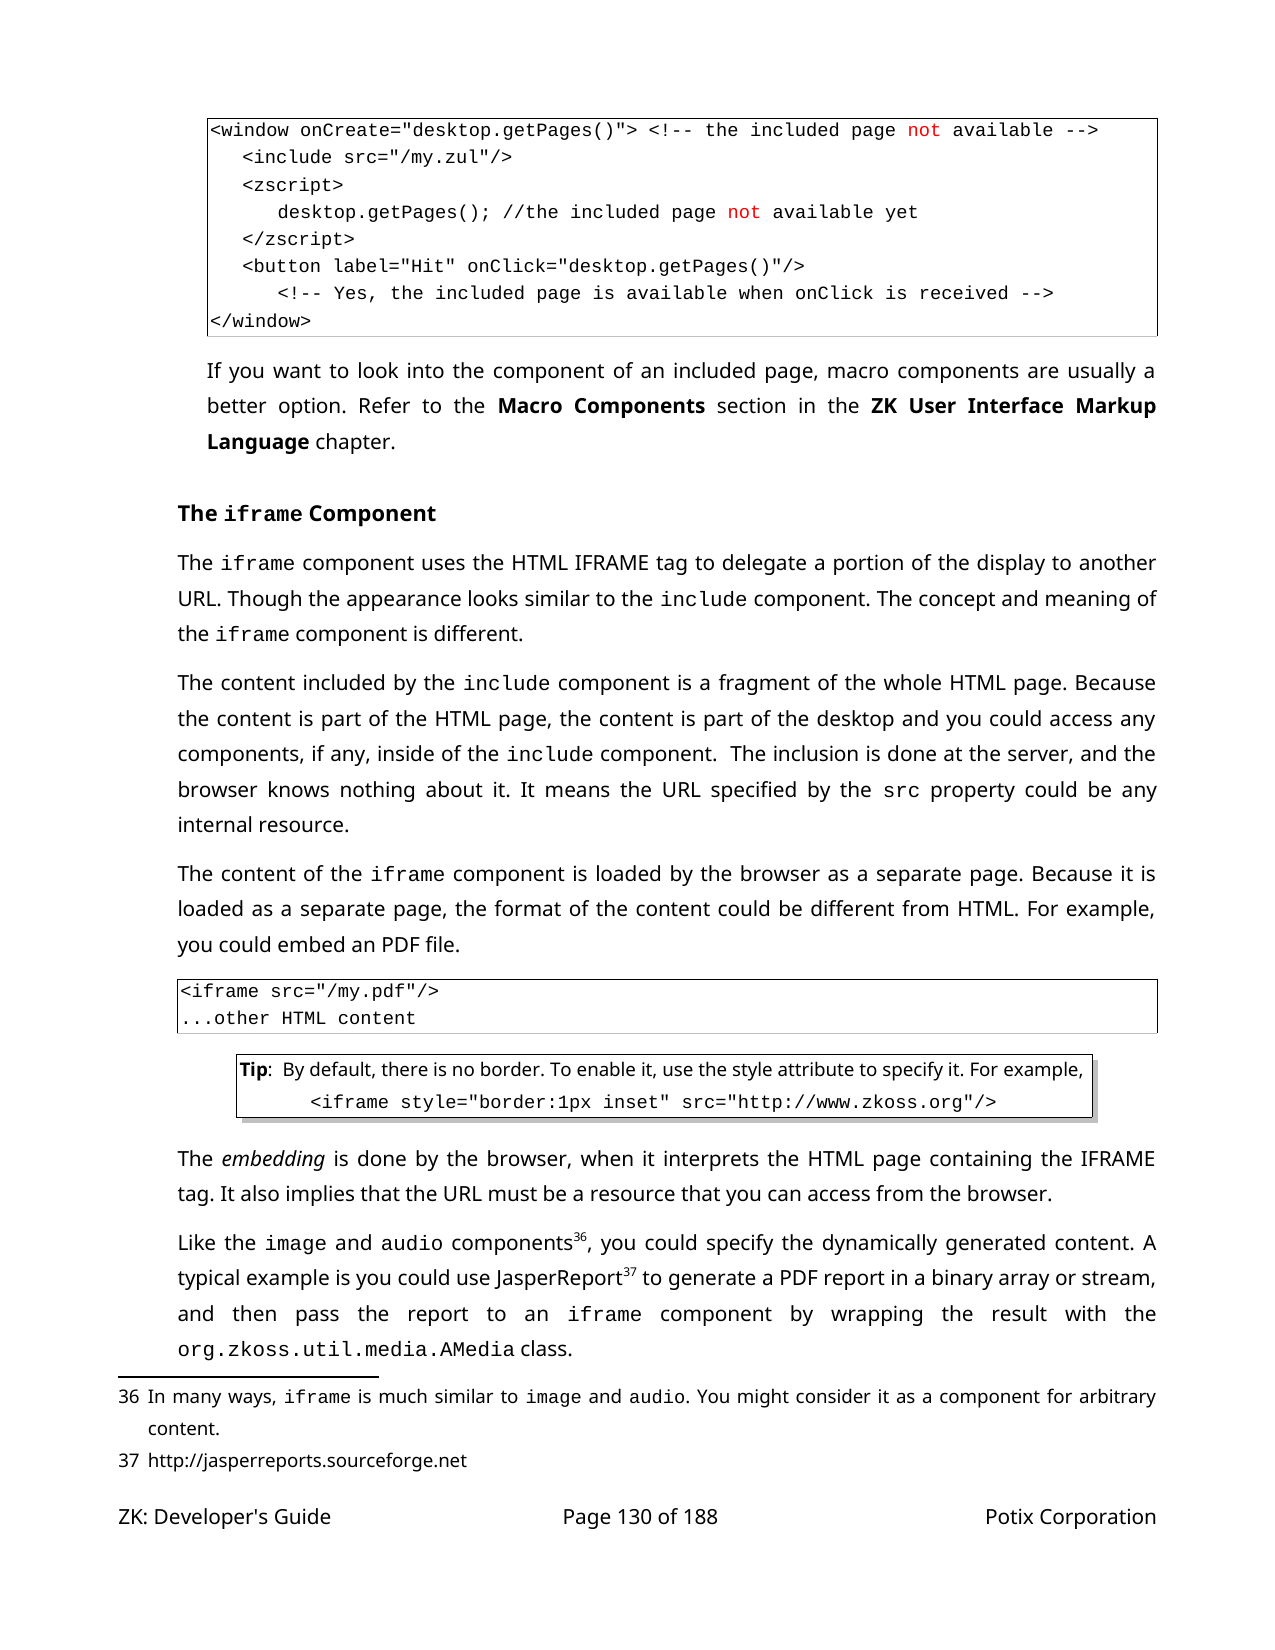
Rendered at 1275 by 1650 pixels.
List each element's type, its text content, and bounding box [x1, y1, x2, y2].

text The content included by the include component is a fragment of the whole HTML page. Because the content is part of the HTML page, the content is part of the desktop and you could access any components, if any, inside of the include component. The inclusion is done at the server, and the browser knows nothing about it. It means the URL specified by the src property could be any internal resource. [177, 668, 1157, 838]
text <zscript> [208, 172, 1157, 197]
text <!-- Yes, the included page is available when onClick is received --> [208, 281, 1157, 306]
text ...other HTML content [178, 1006, 1157, 1033]
text Like the image and audio components, you could specify the dynamically generated content. A typical example is you could use JasperReport to generate a PDF report in a binary array or stream, and then pass the report to an iframe component by wrapping the result with the org.zkoss.util.media.AMedia class. [177, 1228, 1157, 1363]
text </window> [208, 308, 1157, 336]
text http://jasperreports.sourceforge.net [118, 1447, 1157, 1473]
text The embedding is done by the browser, when it interprets the HTML page containing the IFRAME tag. It also implies that the URL must be a resource that you can access from the browser. [177, 1144, 1157, 1207]
text If you want to look into the component of an included page, macro components are usually a better option. Refer to the Macro Components section in the ZK User Interface Markup Language chapter. [207, 356, 1157, 455]
text <window onCreate="desktop.getPages()"> <!-- the included page not available --> [208, 119, 1157, 142]
text Tip: By default, there is no border. To enable it, use the style attribute to specify it. For example, <iframe style="border:1px inset" src="http://www.zkoss.org"/> [237, 1055, 1092, 1117]
text <include src="/my.zul"/> [208, 145, 1157, 169]
text </zscript> [208, 227, 1157, 251]
text <button label="Hit" onClick="desktop.getPages()"/> [208, 254, 1157, 278]
subtitle The iframe Component [177, 497, 1157, 528]
text The iframe component uses the HTML IFRAME tag to delegate a portion of the display to another URL. Though the appearance looks similar to the include component. The concept and meaning of the iframe component is different. [177, 548, 1157, 648]
text In many ways, iframe is much similar to image and audio. You might consider it as a component for arbitrary content. [118, 1383, 1157, 1441]
text desktop.getPages(); //the included page not available yet [208, 200, 1157, 224]
text <iframe src="/my.pdf"/> [178, 980, 1157, 1003]
text The content of the iframe component is loaded by the browser as a separate page. Because it is loaded as a separate page, the format of the content could be different from HTML. For example, you could embed an PDF file. [177, 859, 1157, 958]
